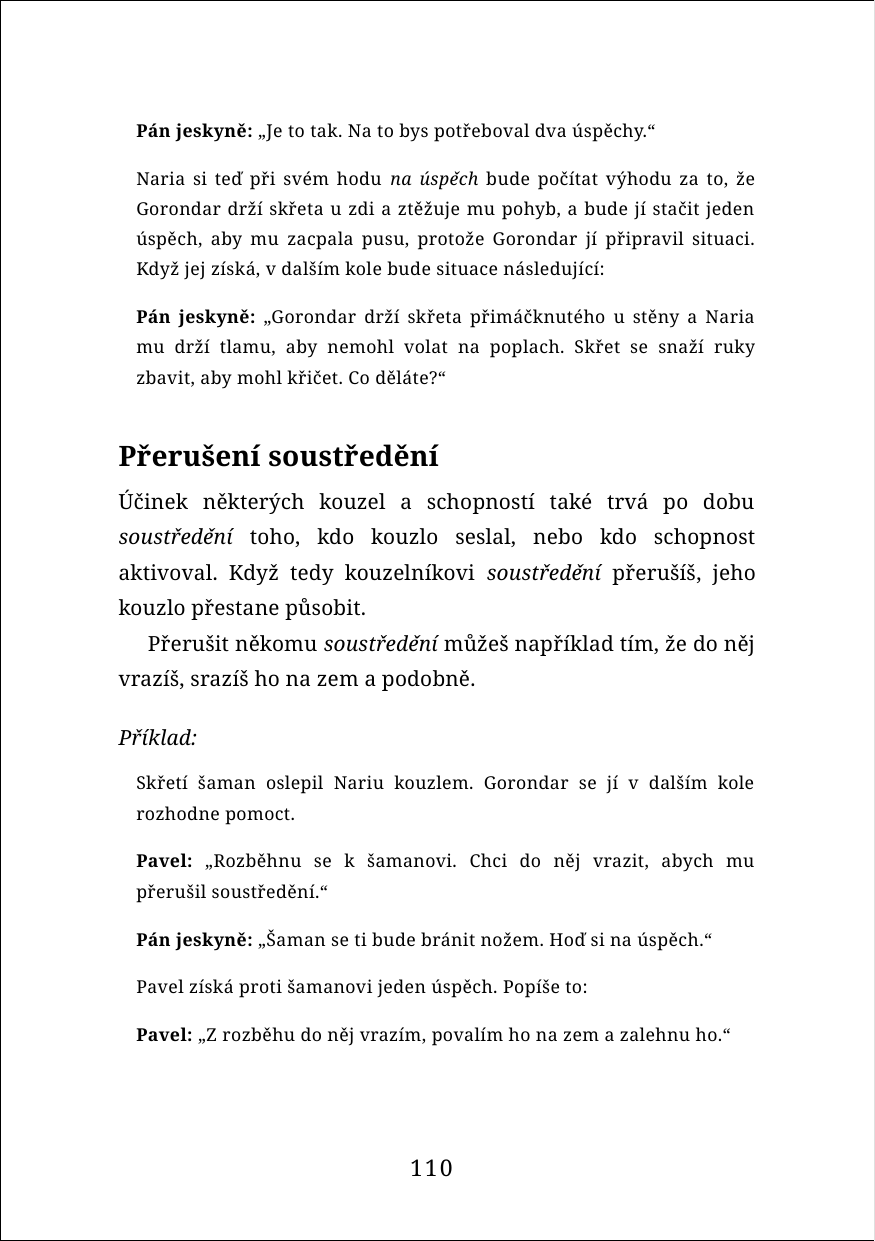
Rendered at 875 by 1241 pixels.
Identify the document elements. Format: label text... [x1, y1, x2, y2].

text Příklad: [118, 723, 756, 752]
text Pavel: „Rozběhnu se k šamanovi. Chci do něj vrazit, abych mu přerušil soustředění.“ [136, 849, 756, 903]
subtitle Přerušení soustředění [118, 437, 756, 475]
text Účinek některých kouzel a schopností také trvá po dobu soustředění toho, kdo kouzlo seslal, nebo kdo schopnost aktivoval. Když tedy kouzelníkovi soustředění přerušíš, jeho kouzlo přestane působit. Přerušit někomu soustředění můžeš například tím, že do něj vrazíš, srazíš ho na zem a podobně. [118, 487, 756, 693]
text Pavel: „Z rozběhu do něj vrazím, povalím ho na zem a zalehnu ho.“ [136, 1023, 756, 1047]
text Pán jeskyně: „Šaman se ti bude bránit nožem. Hoď si na úspěch.“ [136, 927, 756, 951]
text Pavel získá proti šamanovi jeden úspěch. Popíše to: [136, 975, 756, 999]
text Naria si teď při svém hodu na úspěch bude počítat výhodu za to, že Gorondar drží skřeta u zdi a ztěžuje mu pohyb, a bude jí stačit jeden úspěch, aby mu zacpala pusu, protože Gorondar jí připravil situaci. Když jej získá, v dalším kole bude situace následující: [136, 166, 756, 281]
text Skřetí šaman oslepil Nariu kouzlem. Gorondar se jí v dalším kole rozhodne pomoct. [136, 771, 756, 825]
text Pán jeskyně: „Gorondar drží skřeta přimáčknutého u stěny a Naria mu drží tlamu, aby nemohl volat na poplach. Skřet se snaží ruky zbavit, aby mohl křičet. Co děláte?“ [136, 305, 756, 389]
text Pán jeskyně: „Je to tak. Na to bys potřeboval dva úspěchy.“ [136, 118, 756, 142]
